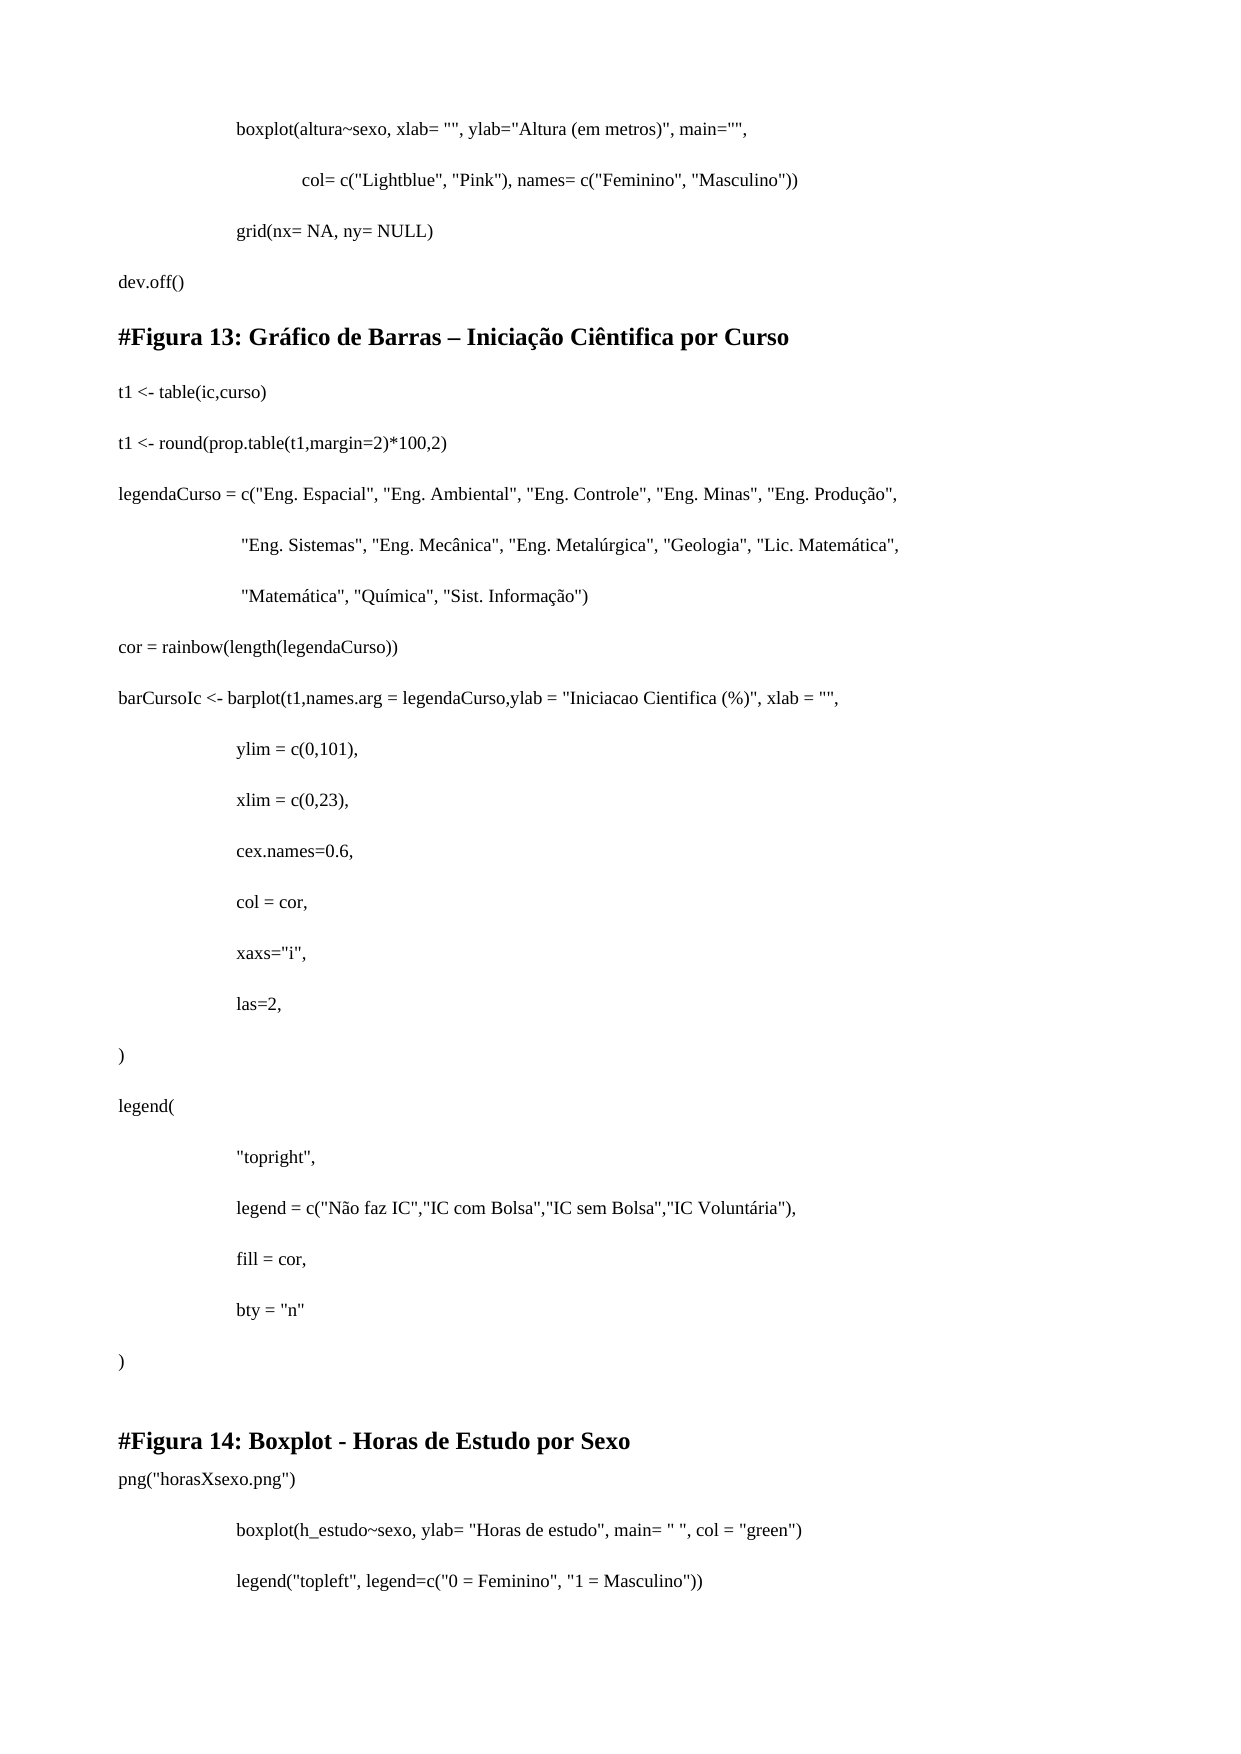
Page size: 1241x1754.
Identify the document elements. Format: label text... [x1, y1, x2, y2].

text t1 <- round(prop.table(t1,margin=2)*100,2) [118, 432, 1122, 453]
text las=2, [118, 993, 1122, 1014]
text #Figura 14: Boxplot - Horas de Estudo por Sexo [118, 1426, 1122, 1455]
text barCursoIc <- barplot(t1,names.arg = legendaCurso,ylab = "Iniciacao Cientifica (%)", xlab = "", [118, 687, 1122, 708]
text ) [118, 1350, 1122, 1372]
text bty = "n" [118, 1299, 1122, 1321]
text grid(nx= NA, ny= NULL) [118, 220, 1122, 242]
text legend = c("Não faz IC","IC com Bolsa","IC sem Bolsa","IC Voluntária"), [118, 1197, 1122, 1219]
text legend("topleft", legend=c("0 = Feminino", "1 = Masculino")) [118, 1570, 1122, 1591]
text cex.names=0.6, [118, 840, 1122, 861]
text col= c("Lightblue", "Pink"), names= c("Feminino", "Masculino")) [118, 169, 1122, 191]
text dev.off() [118, 271, 1122, 293]
text legend( [118, 1095, 1122, 1117]
text legendaCurso = c("Eng. Espacial", "Eng. Ambiental", "Eng. Controle", "Eng. Minas", "Eng. Produção", [118, 483, 1122, 504]
text "topright", [118, 1146, 1122, 1168]
text png("horasXsexo.png") [118, 1468, 1122, 1489]
text "Matemática", "Química", "Sist. Informação") [118, 585, 1122, 606]
text #Figura 13: Gráfico de Barras – Iniciação Ciêntifica por Curso [118, 322, 1122, 351]
text boxplot(altura~sexo, xlab= "", ylab="Altura (em metros)", main="", [118, 118, 1122, 140]
text xaxs="i", [118, 942, 1122, 963]
text col = cor, [118, 891, 1122, 912]
text cor = rainbow(length(legendaCurso)) [118, 636, 1122, 657]
text boxplot(h_estudo~sexo, ylab= "Horas de estudo", main= " ", col = "green") [118, 1519, 1122, 1540]
text fill = cor, [118, 1248, 1122, 1270]
text t1 <- table(ic,curso) [118, 381, 1122, 402]
text ) [118, 1044, 1122, 1066]
text "Eng. Sistemas", "Eng. Mecânica", "Eng. Metalúrgica", "Geologia", "Lic. Matemática", [118, 534, 1122, 555]
text ylim = c(0,101), [118, 738, 1122, 759]
text xlim = c(0,23), [118, 789, 1122, 810]
